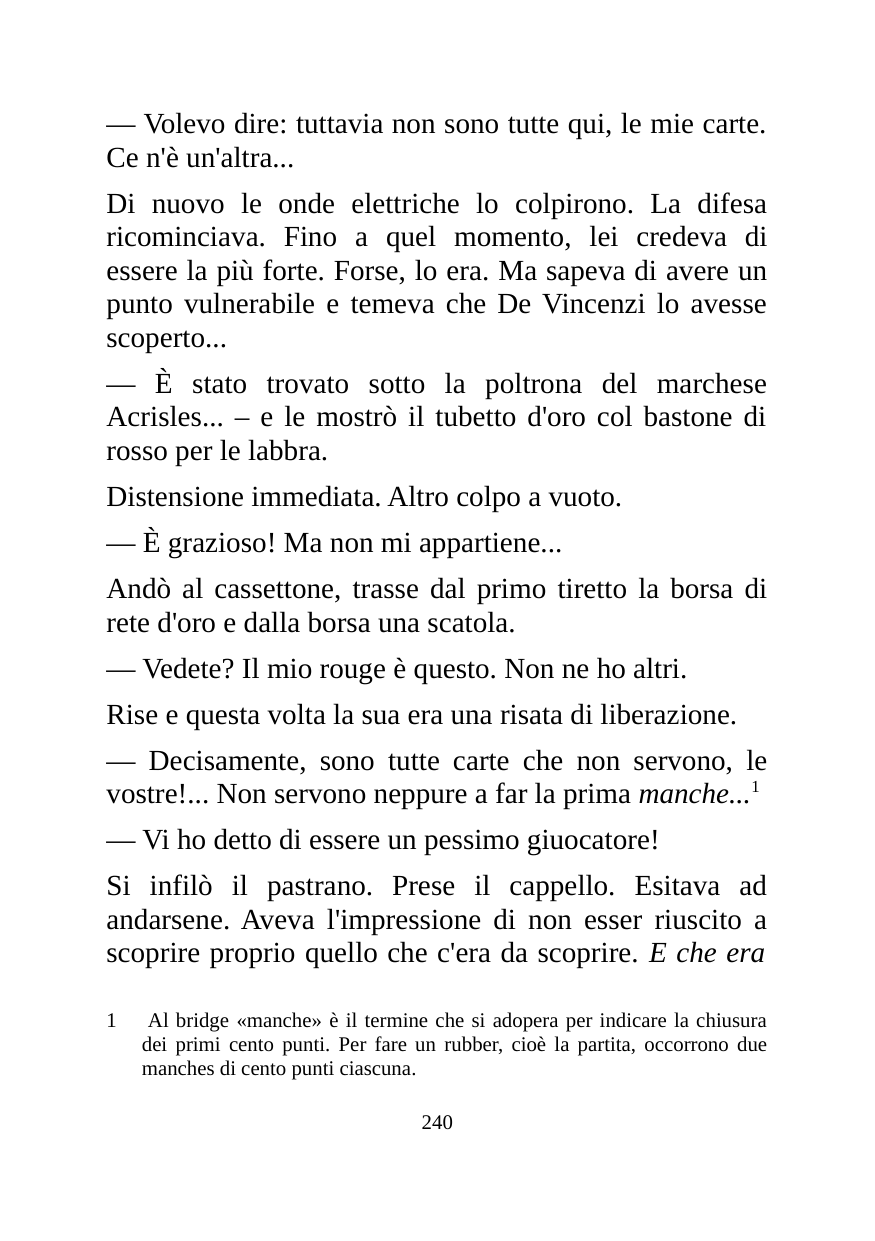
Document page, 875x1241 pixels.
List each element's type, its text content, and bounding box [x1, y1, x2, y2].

text Di nuovo le onde elettriche lo colpirono. La difesa ricominciava. Fino a quel momento, lei credeva di essere la più forte. Forse, lo era. Ma sapeva di avere un punto vulnerabile e temeva che De Vincenzi lo avesse scoperto... [106, 186, 768, 353]
text Si infilò il pastrano. Prese il cappello. Esitava ad andarsene. Aveva l'impressione di non esser riuscito a scoprire proprio quello che c'era da scoprire. E che era [106, 868, 768, 969]
text Al bridge «manche» è il termine che si adopera per indicare la chiusura dei primi cento punti. Per fare un rubber, cioè la partita, occorrono due manches di cento punti ciascuna. [106, 1008, 768, 1080]
text — Vedete? Il mio rouge è questo. Non ne ho altri. [106, 651, 768, 684]
text — Decisamente, sono tutte carte che non servono, le vostre!... Non servono neppure a far la prima manche... [106, 743, 768, 810]
text Distensione immediata. Altro colpo a vuoto. [106, 479, 768, 513]
text Rise e questa volta la sua era una risata di liberazione. [106, 697, 768, 730]
text — È grazioso! Ma non mi appartiene... [106, 525, 768, 559]
text — È stato trovato sotto la poltrona del marchese Acrisles... – e le mostrò il tubetto d'oro col bastone di rosso per le labbra. [106, 366, 768, 467]
text Andò al cassettone, trasse dal primo tiretto la borsa di rete d'oro e dalla borsa una scatola. [106, 571, 768, 638]
text — Vi ho detto di essere un pessimo giuocatore! [106, 822, 768, 856]
text — Volevo dire: tuttavia non sono tutte qui, le mie carte. Ce n'è un'altra... [106, 106, 768, 173]
